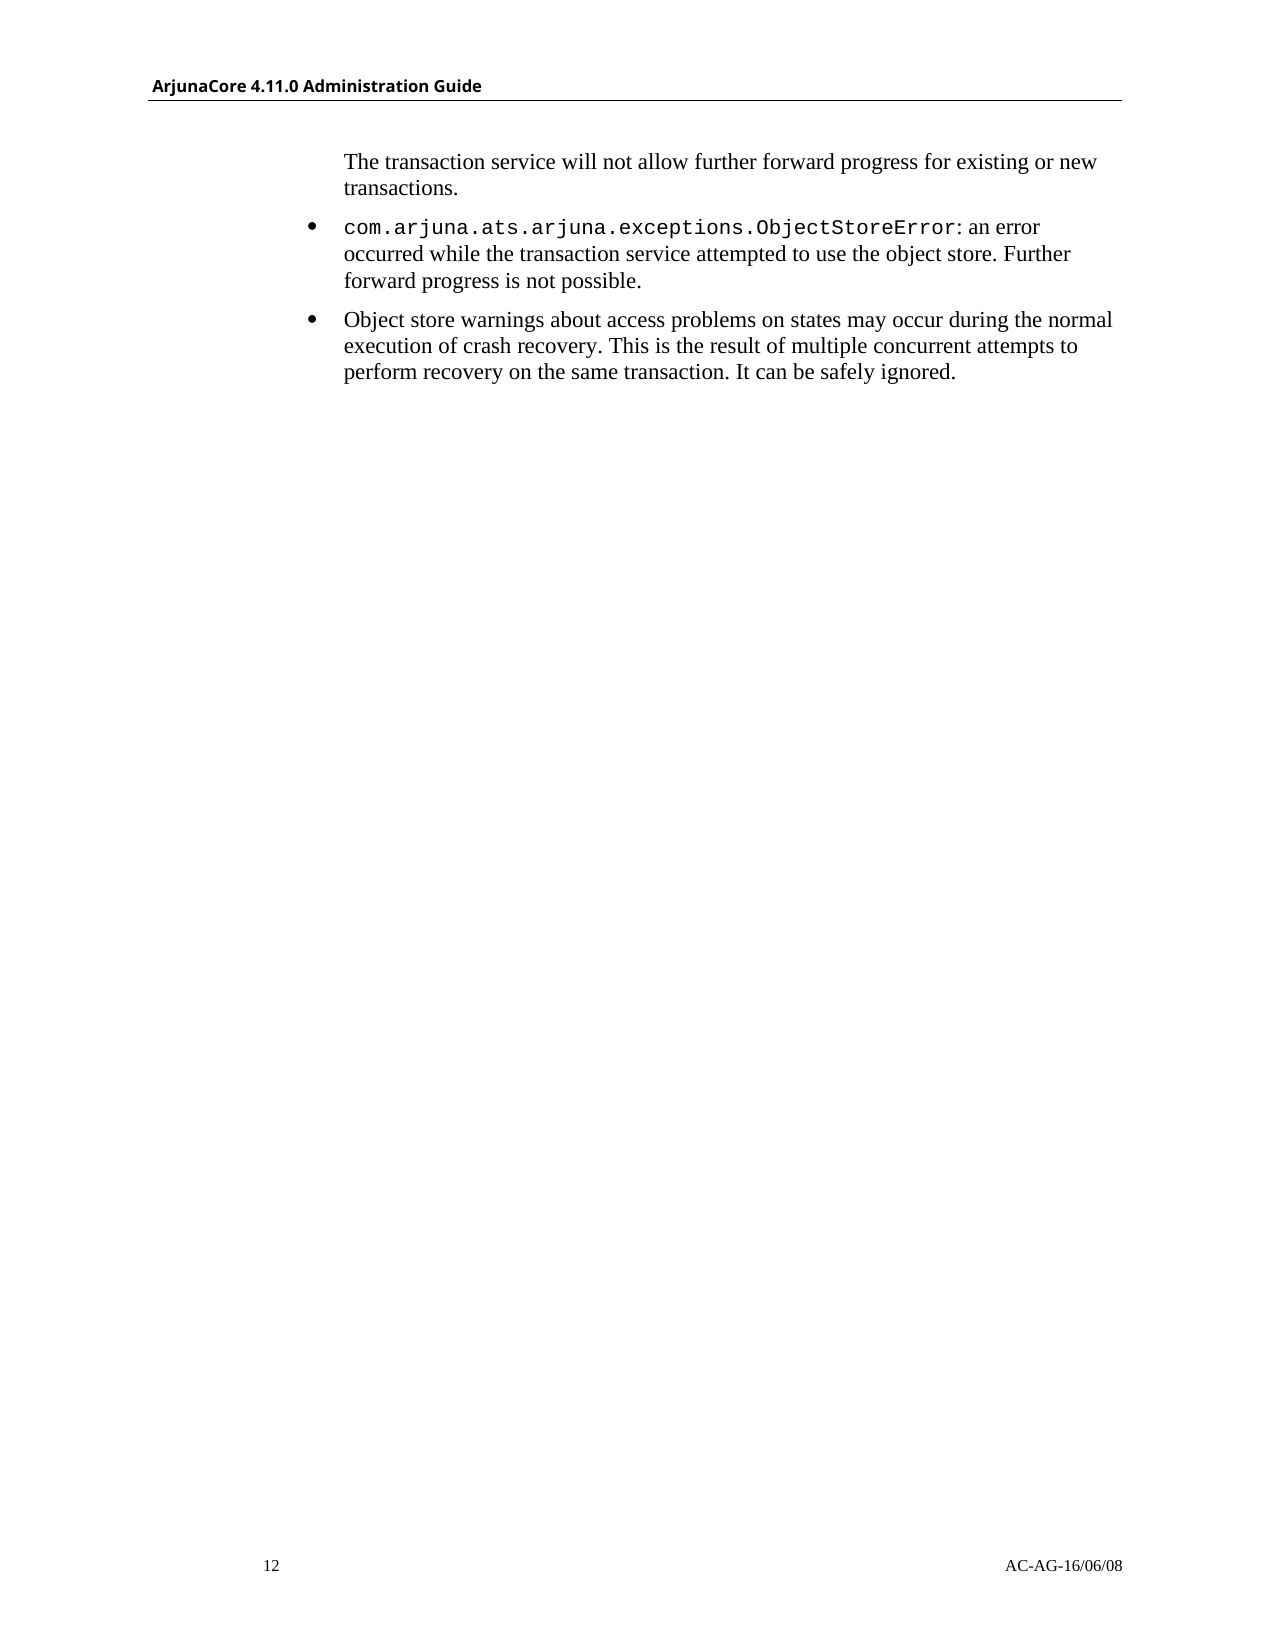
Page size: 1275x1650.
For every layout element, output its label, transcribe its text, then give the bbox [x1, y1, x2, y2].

list Object store warnings about access problems on states may occur during the normal execution of crash recovery. This is the result of multiple concurrent attempts to perform recovery on the same transaction. It can be safely ignored. [308, 306, 1122, 385]
list The transaction service will not allow further forward progress for existing or new transactions. [308, 148, 1122, 200]
list com.arjuna.ats.arjuna.exceptions.ObjectStoreError: an error occurred while the transaction service attempted to use the object store. Further forward progress is not possible. [308, 213, 1122, 293]
